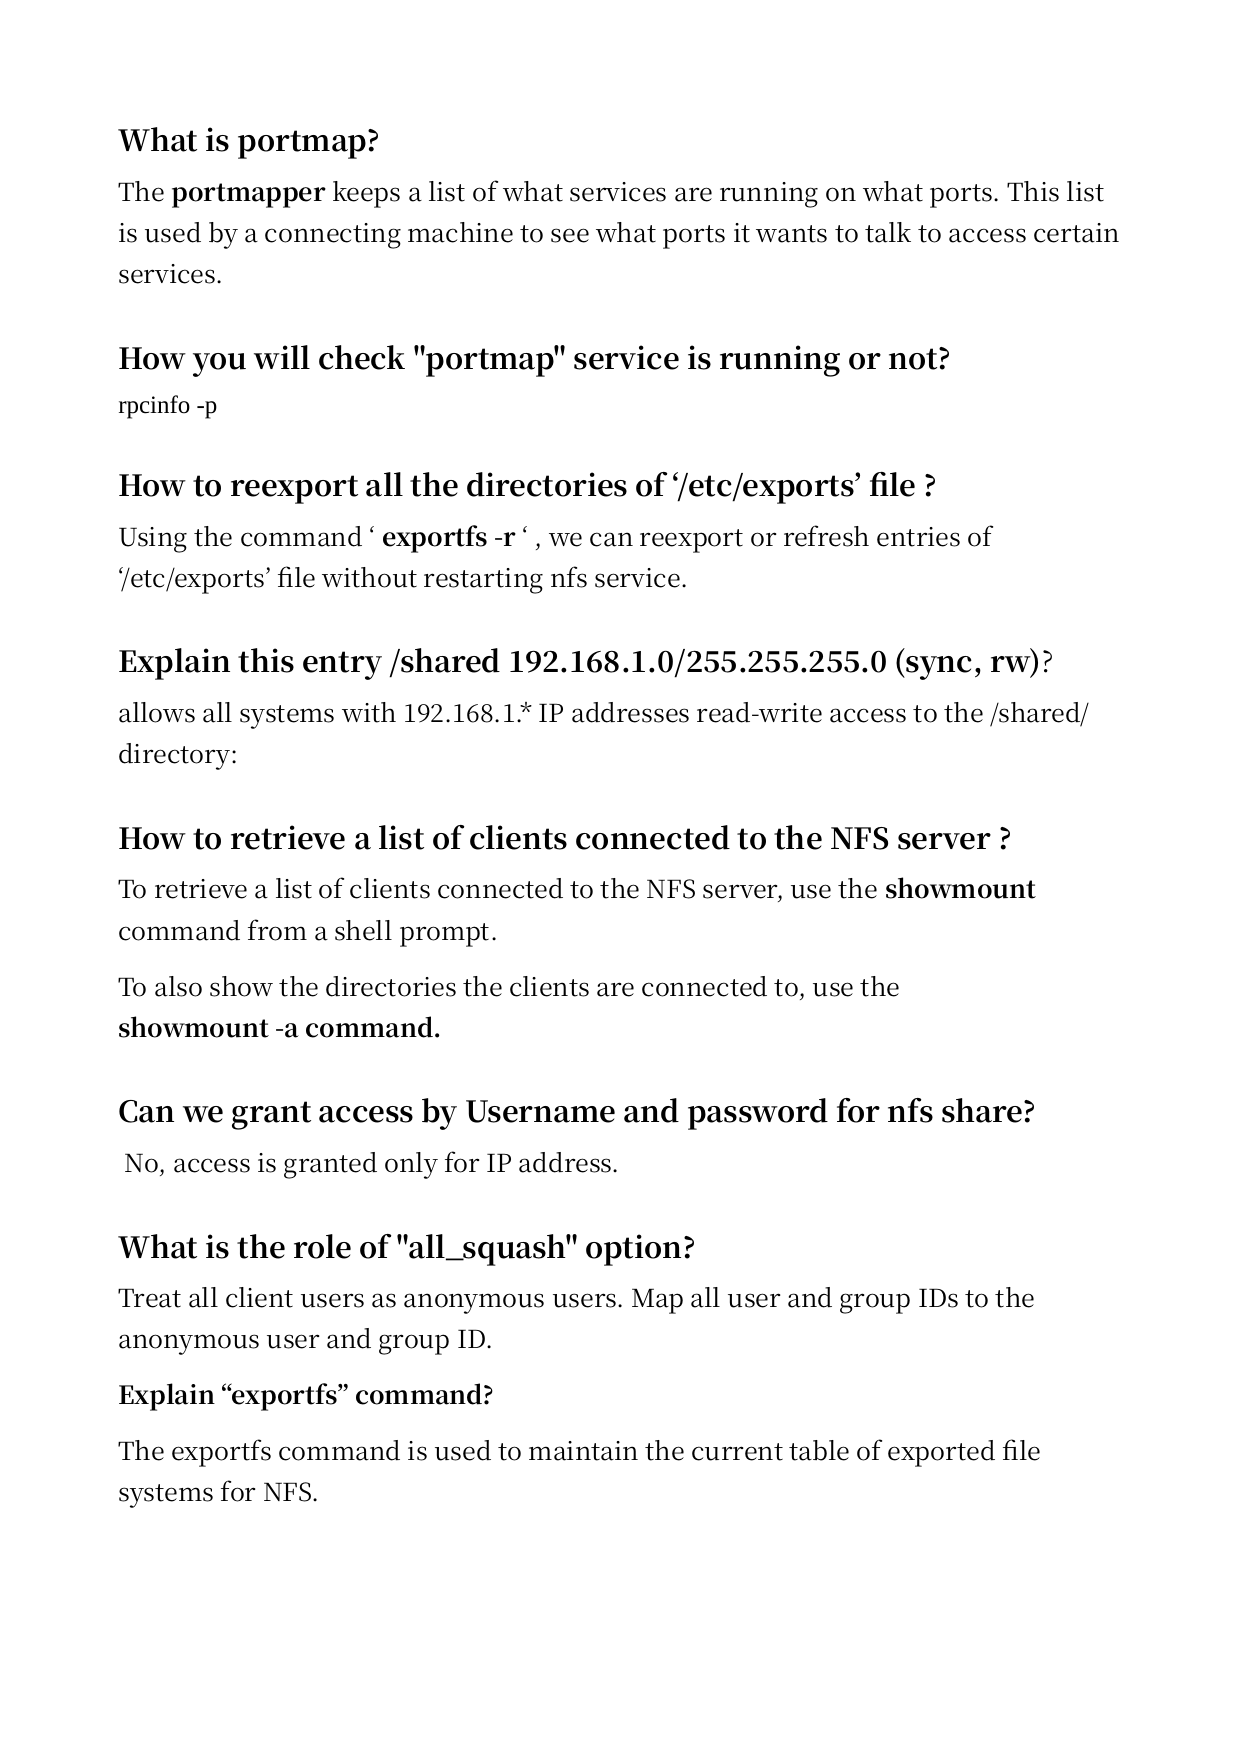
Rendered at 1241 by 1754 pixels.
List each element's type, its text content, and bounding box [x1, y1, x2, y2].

text Treat all client users as anonymous users. Map all user and group IDs to the anonymous user and group ID. [118, 1279, 1122, 1356]
text To retrieve a list of clients connected to the NFS server, use the showmount command from a shell prompt. [118, 870, 1122, 947]
subtitle What is portmap? [118, 118, 1122, 160]
text Using the command ‘ exportfs -r ‘ , we can reexport or refresh entries of ‘/etc/exports’ file without restarting nfs service. [118, 517, 1122, 594]
text No, access is granted only for IP address. [118, 1144, 1122, 1179]
text Explain “exportfs” command? [118, 1376, 1122, 1412]
text The portmapper keeps a list of what services are running on what ports. This list is used by a connecting machine to see what ports it wants to talk to access certain services. [118, 172, 1122, 291]
subtitle How to retrieve a list of clients connected to the NFS server ? [118, 816, 1122, 858]
text allows all systems with 192.168.1.* IP addresses read-write access to the /shared/ directory: [118, 694, 1122, 771]
subtitle How to reexport all the directories of ‘/etc/exports’ file ? [118, 463, 1122, 505]
subtitle What is the role of "all_squash" option? [118, 1224, 1122, 1266]
text The exportfs command is used to maintain the current table of exported file systems for NFS. [118, 1432, 1122, 1509]
subtitle Can we grant access by Username and password for nfs share? [118, 1089, 1122, 1131]
subtitle How you will check "portmap" service is running or not? [118, 336, 1122, 378]
text rpcinfo -p [118, 390, 1122, 419]
subtitle Explain this entry /shared 192.168.1.0/255.255.255.0 (sync, rw)? [118, 639, 1122, 681]
text To also show the directories the clients are connected to, use the showmount -a command. [118, 967, 1122, 1044]
